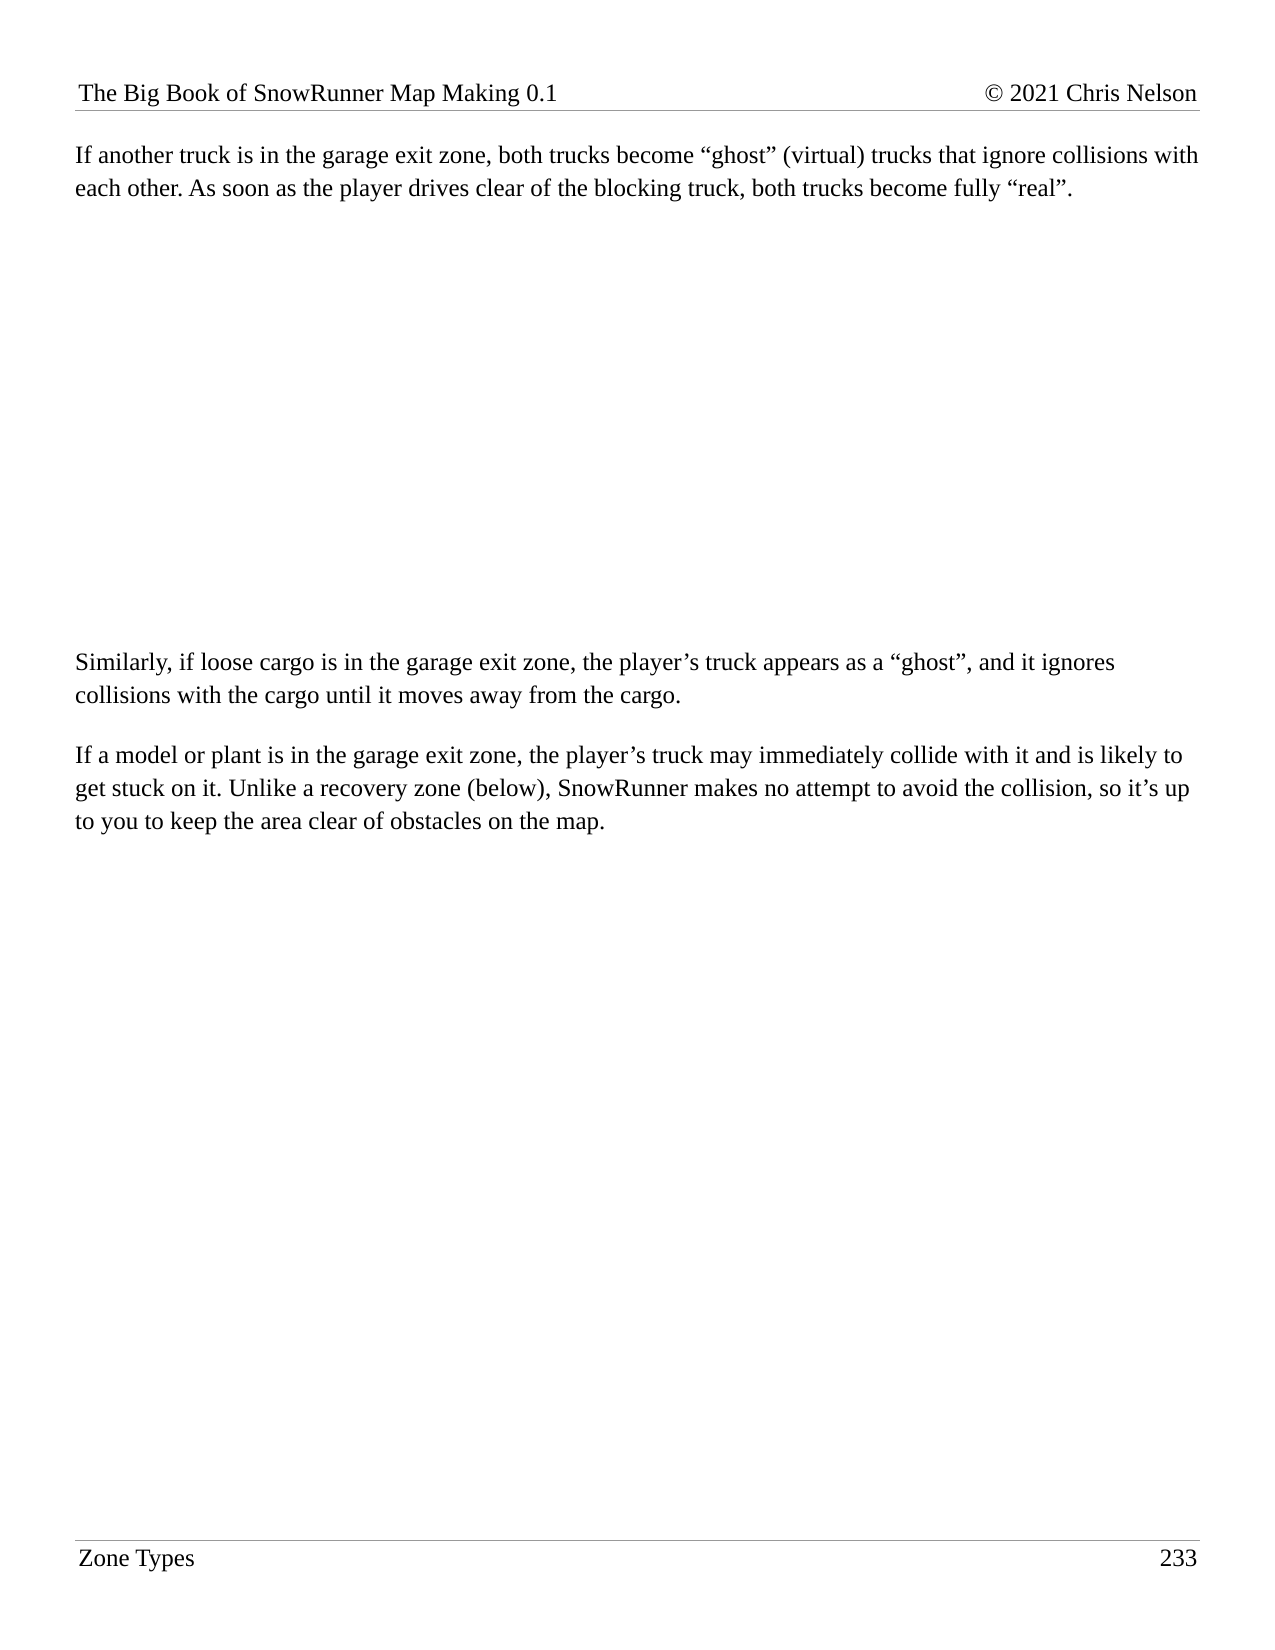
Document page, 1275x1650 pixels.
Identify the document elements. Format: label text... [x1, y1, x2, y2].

text If another truck is in the garage exit zone, both trucks become “ghost” (virtual) trucks that ignore collisions with each other. As soon as the player drives clear of the blocking truck, both trucks become fully “real”. [75, 140, 1200, 202]
text If a model or plant is in the garage exit zone, the player’s truck may immediately collide with it and is likely to get stuck on it. Unlike a recovery zone (below), SnowRunner makes no attempt to avoid the collision, so it’s up to you to keep the area clear of obstacles on the map. [75, 740, 1200, 834]
text Similarly, if loose cargo is in the garage exit zone, the player’s truck appears as a “ghost”, and it ignores collisions with the cargo until it moves away from the cargo. [75, 647, 1200, 708]
